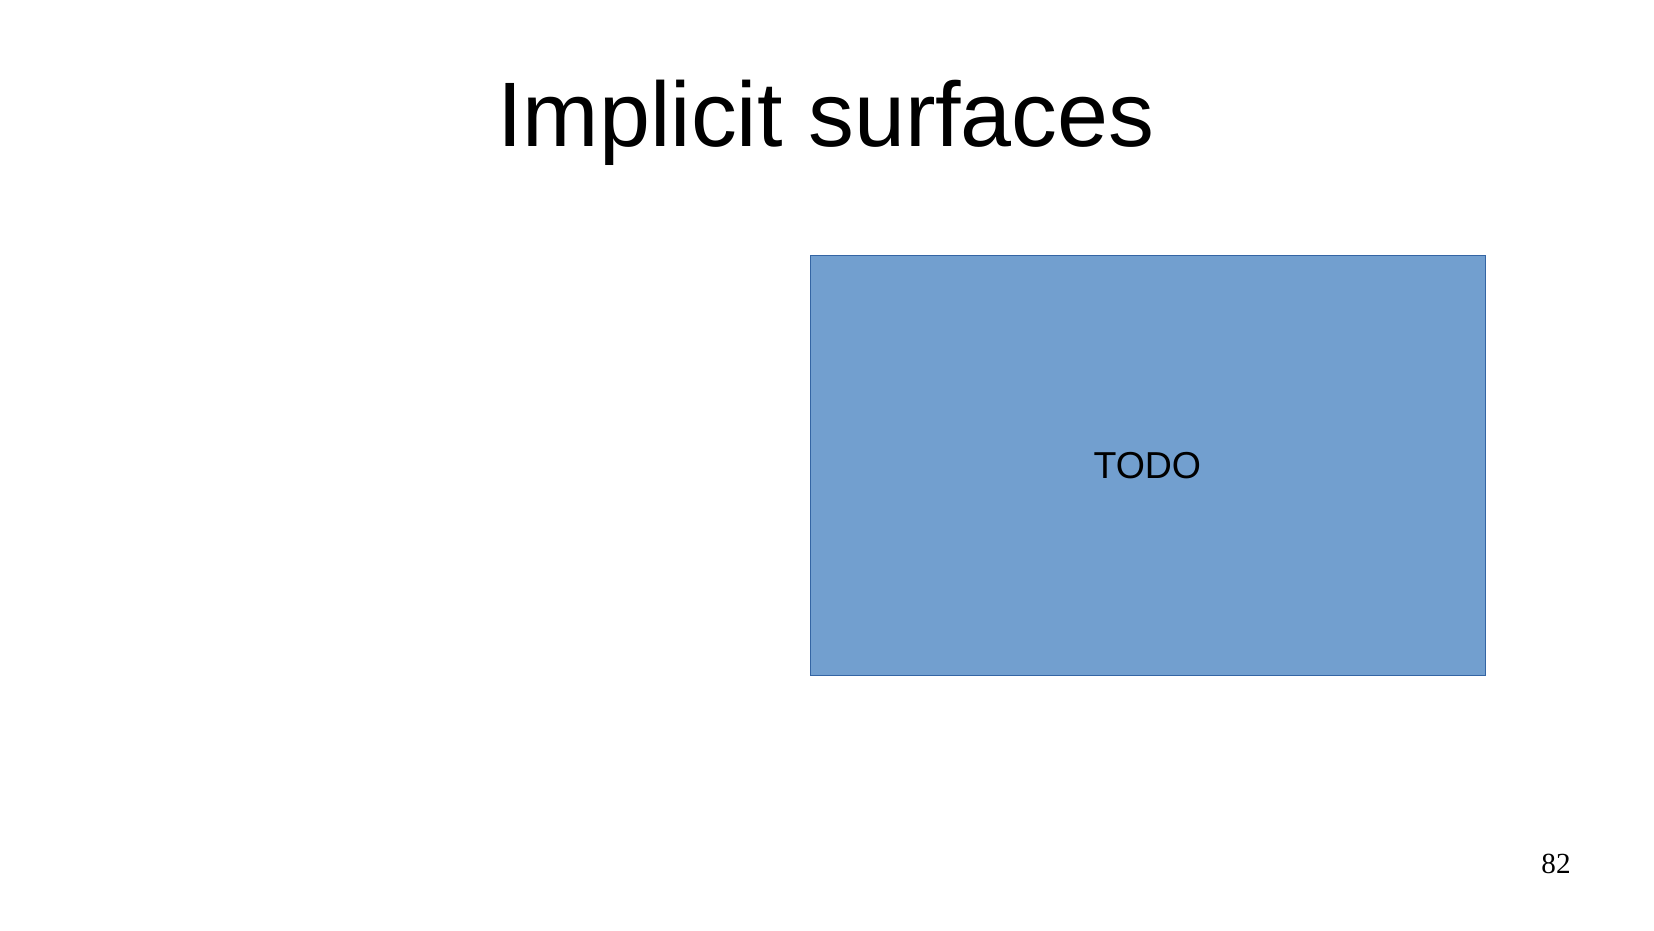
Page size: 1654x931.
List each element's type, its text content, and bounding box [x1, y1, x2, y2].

title Implicit surfaces [82, 37, 1571, 193]
text_box TODO [810, 255, 1486, 676]
